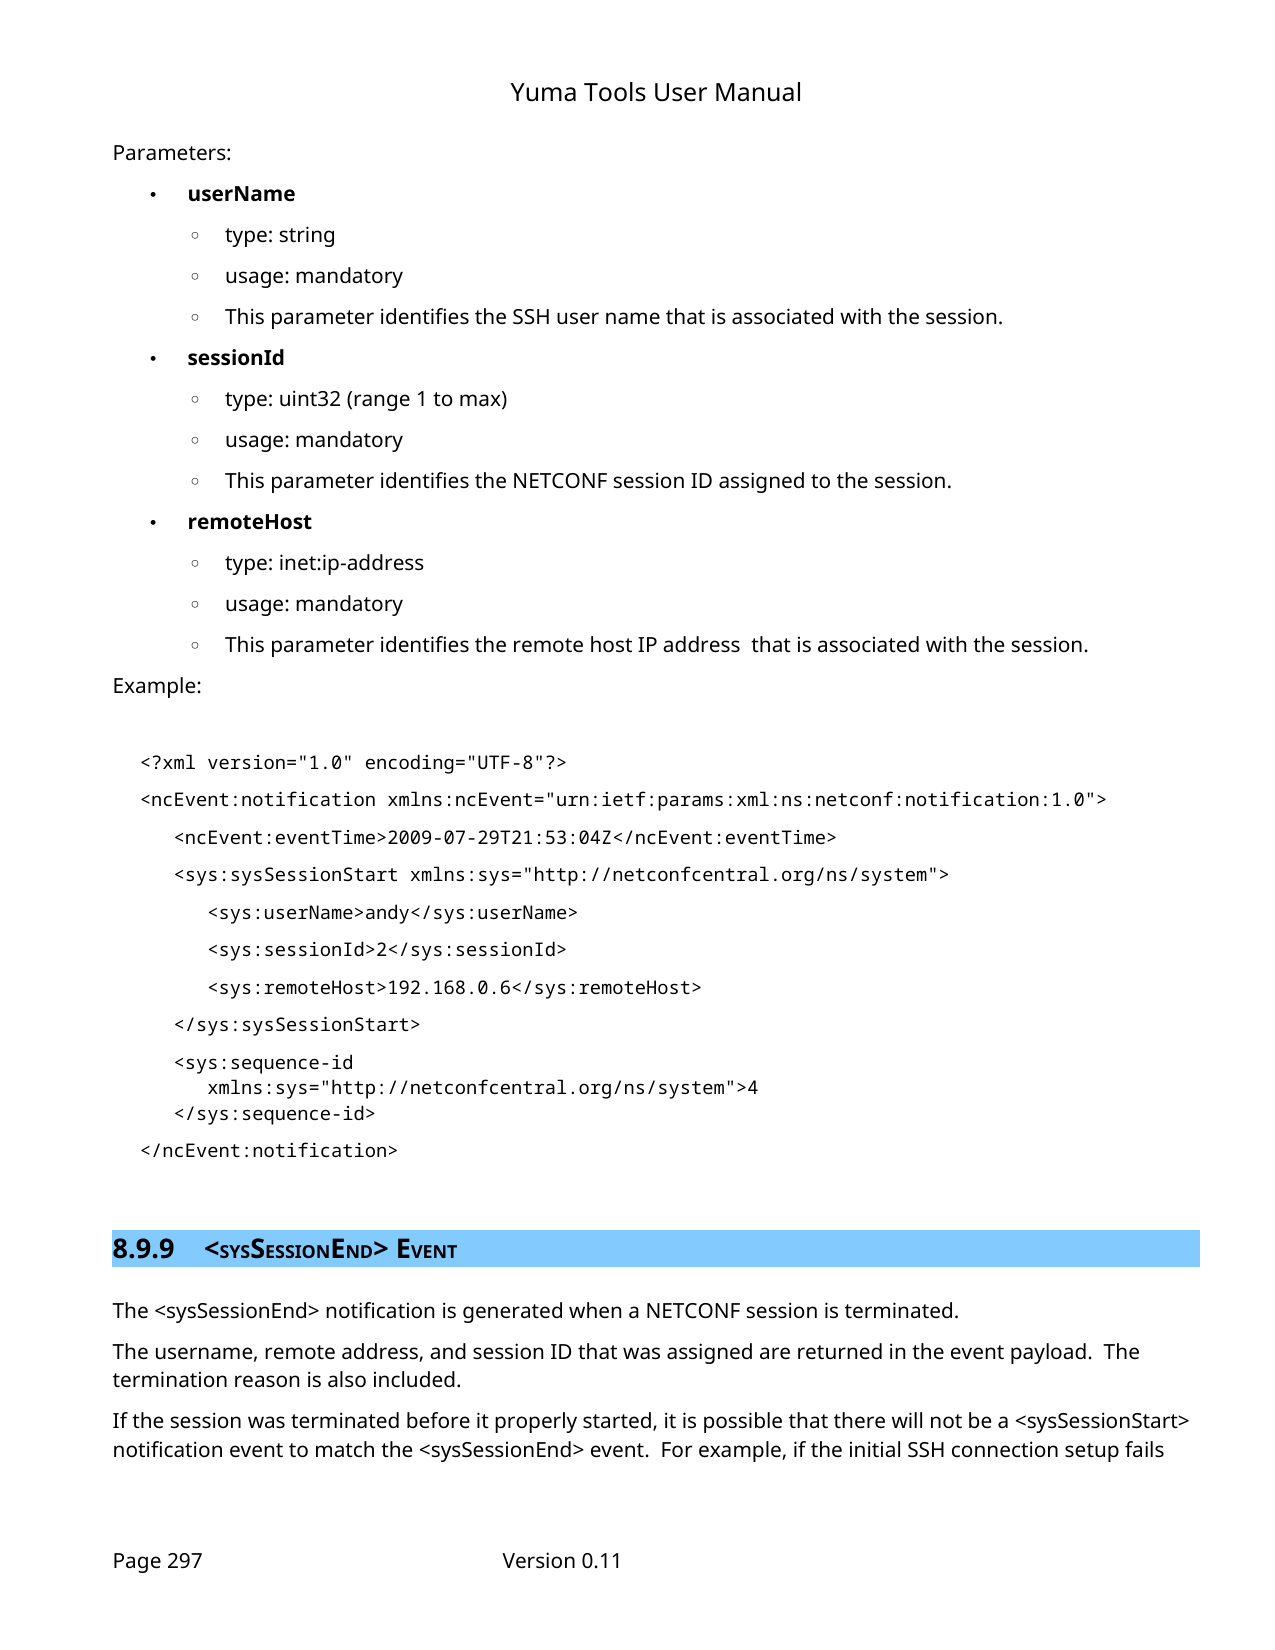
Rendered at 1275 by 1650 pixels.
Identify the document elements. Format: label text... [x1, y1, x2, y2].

text <sys:sysSessionStart xmlns:sys="http://netconfcentral.org/ns/system"> [139, 862, 1200, 887]
text The username, remote address, and session ID that was assigned are returned in the event payload. The termination reason is also included. [112, 1337, 1200, 1394]
subtitle <sysSessionEnd> Event [112, 1230, 1200, 1267]
text Parameters: [112, 138, 1200, 167]
list usage: mandatory [187, 261, 1200, 290]
text The <sysSessionEnd> notification is generated when a NETCONF session is terminated. [112, 1296, 1200, 1324]
list userName [150, 179, 1200, 208]
text <ncEvent:notification xmlns:ncEvent="urn:ietf:params:xml:ns:netconf:notification:1.0"> [139, 787, 1200, 812]
text <sys:remoteHost>192.168.0.6</sys:remoteHost> [139, 974, 1200, 1000]
text <sys:sequence-id xmlns:sys="http://netconfcentral.org/ns/system">4 </sys:sequence-id> [139, 1049, 1200, 1126]
list This parameter identifies the SSH user name that is associated with the session. [187, 302, 1200, 331]
list type: uint32 (range 1 to max) [187, 384, 1200, 413]
text </sys:sysSessionStart> [139, 1012, 1200, 1037]
text Example: [112, 671, 1200, 699]
list usage: mandatory [187, 425, 1200, 453]
list remoteHost [150, 507, 1200, 535]
list type: string [187, 220, 1200, 249]
text <sys:sessionId>2</sys:sessionId> [139, 937, 1200, 962]
text <?xml version="1.0" encoding="UTF-8"?> [139, 749, 1200, 775]
text If the session was terminated before it properly started, it is possible that there will not be a <sysSessionStart> notification event to match the <sysSessionEnd> event. For example, if the initial SSH connection setup fails [112, 1406, 1200, 1463]
list This parameter identifies the NETCONF session ID assigned to the session. [187, 466, 1200, 494]
text <ncEvent:eventTime>2009-07-29T21:53:04Z</ncEvent:eventTime> [139, 824, 1200, 850]
list This parameter identifies the remote host IP address that is associated with the session. [187, 630, 1200, 658]
text </ncEvent:notification> [139, 1138, 1200, 1163]
text <sys:userName>andy</sys:userName> [139, 899, 1200, 925]
list sessionId [150, 343, 1200, 372]
list type: inet:ip-address [187, 548, 1200, 576]
list usage: mandatory [187, 589, 1200, 617]
